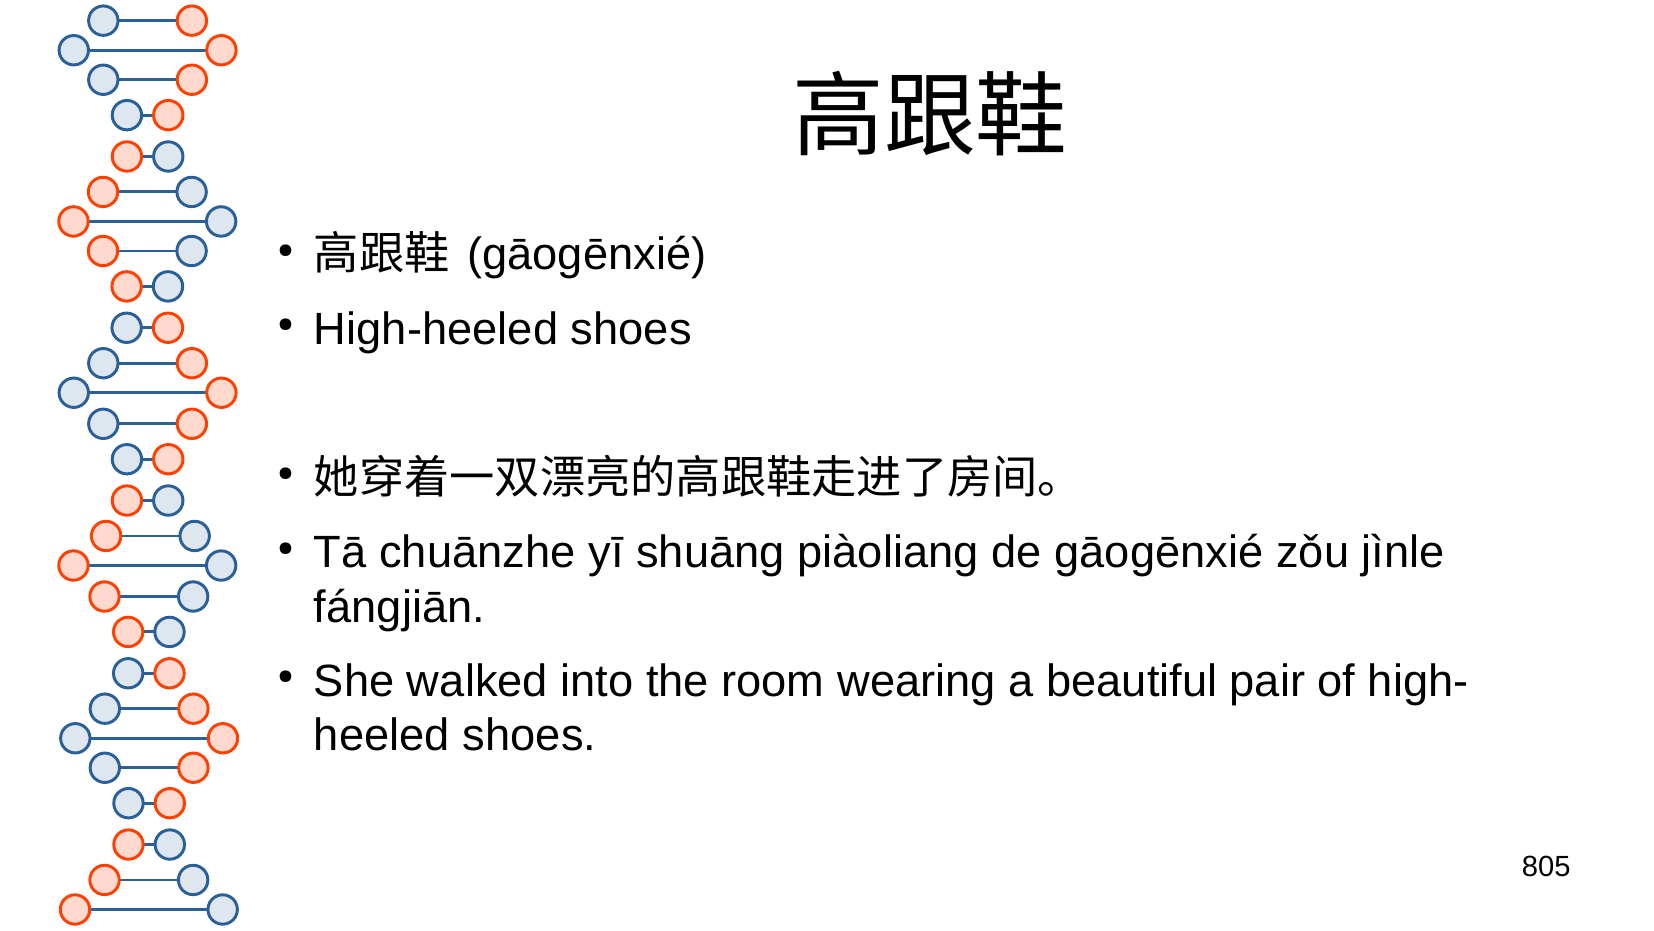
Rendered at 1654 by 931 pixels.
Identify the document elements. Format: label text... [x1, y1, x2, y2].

list 高跟鞋 (gāogēnxié) High-heeled shoes 她穿着一双漂亮的高跟鞋走进了房间。 Tā chuānzhe yī shuāng piàoliang de gāogēnxié zǒu jìnle fángjiān. She walked into the room wearing a beautiful pair of high-heeled shoes. [265, 224, 1595, 764]
title 高跟鞋 [265, 35, 1595, 189]
